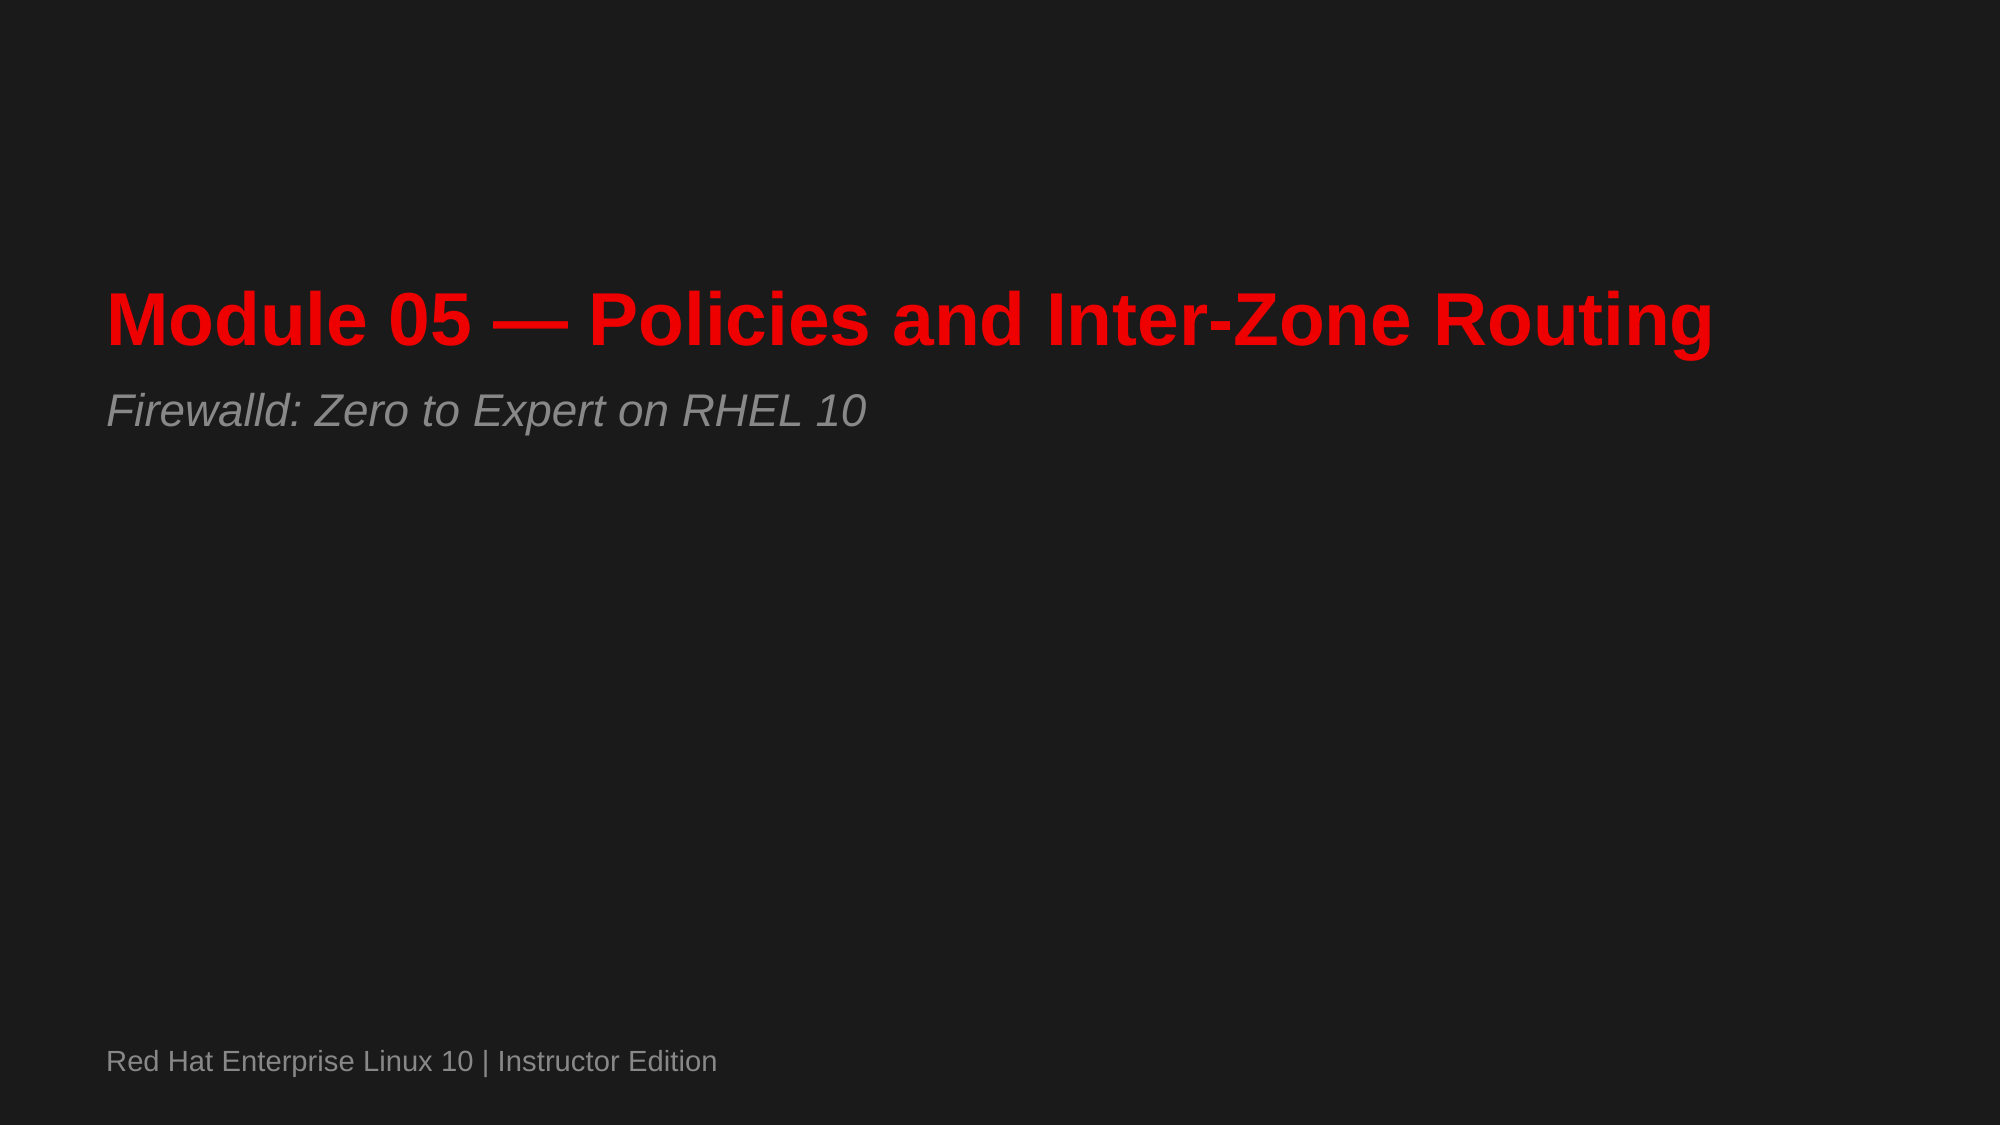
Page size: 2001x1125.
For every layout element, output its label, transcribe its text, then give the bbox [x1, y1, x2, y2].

text_box Red Hat Enterprise Linux 10 | Instructor Edition [88, 1033, 1912, 1093]
text_box Module 05 — Policies and Inter-Zone Routing Firewalld: Zero to Expert on RHEL 10 [88, 265, 1912, 562]
